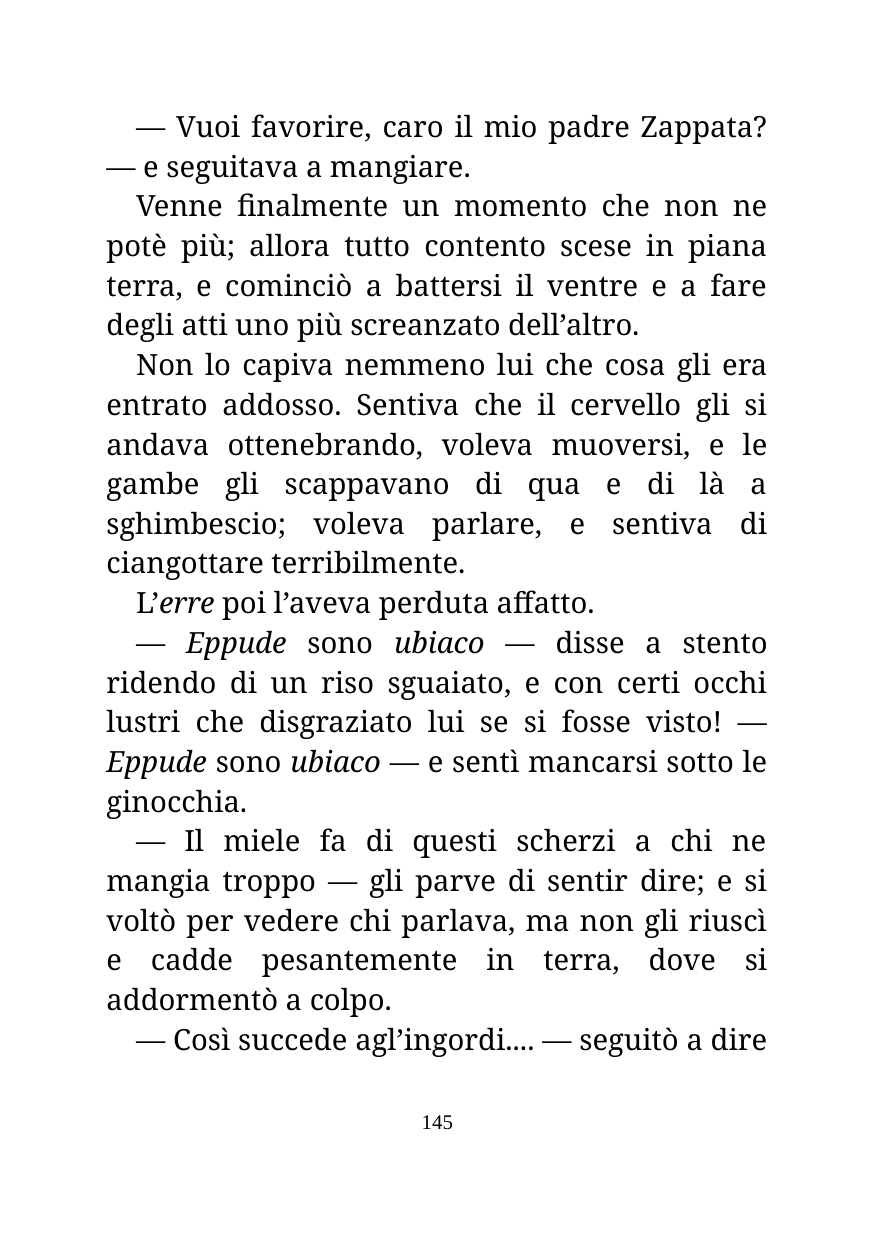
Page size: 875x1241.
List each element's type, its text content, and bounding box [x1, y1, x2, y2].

text Venne finalmente un momento che non ne potè più; allora tutto contento scese in piana terra, e cominciò a battersi il ventre e a fare degli atti uno più screanzato dell’altro. [106, 186, 768, 344]
text — Eppude sono ubiaco — disse a stento ridendo di un riso sguaiato, e con certi occhi lustri che disgraziato lui se si fosse visto! — Eppude sono ubiaco — e sentì mancarsi sotto le ginocchia. [106, 622, 768, 821]
text Non lo capiva nemmeno lui che cosa gli era entrato addosso. Sentiva che il cervello gli si andava ottenebrando, voleva muoversi, e le gambe gli scappavano di qua e di là a sghimbescio; voleva parlare, e sentiva di ciangottare terribilmente. [106, 344, 768, 582]
text — Vuoi favorire, caro il mio padre Zappata? — e seguitava a mangiare. [106, 106, 768, 186]
text — Così succede agl’ingordi.... — seguitò a dire [106, 1019, 768, 1059]
text L’erre poi l’aveva perduta affatto. [106, 582, 768, 622]
text — Il miele fa di questi scherzi a chi ne mangia troppo — gli parve di sentir dire; e si voltò per vedere chi parlava, ma non gli riuscì e cadde pesantemente in terra, dove si addormentò a colpo. [106, 821, 768, 1019]
